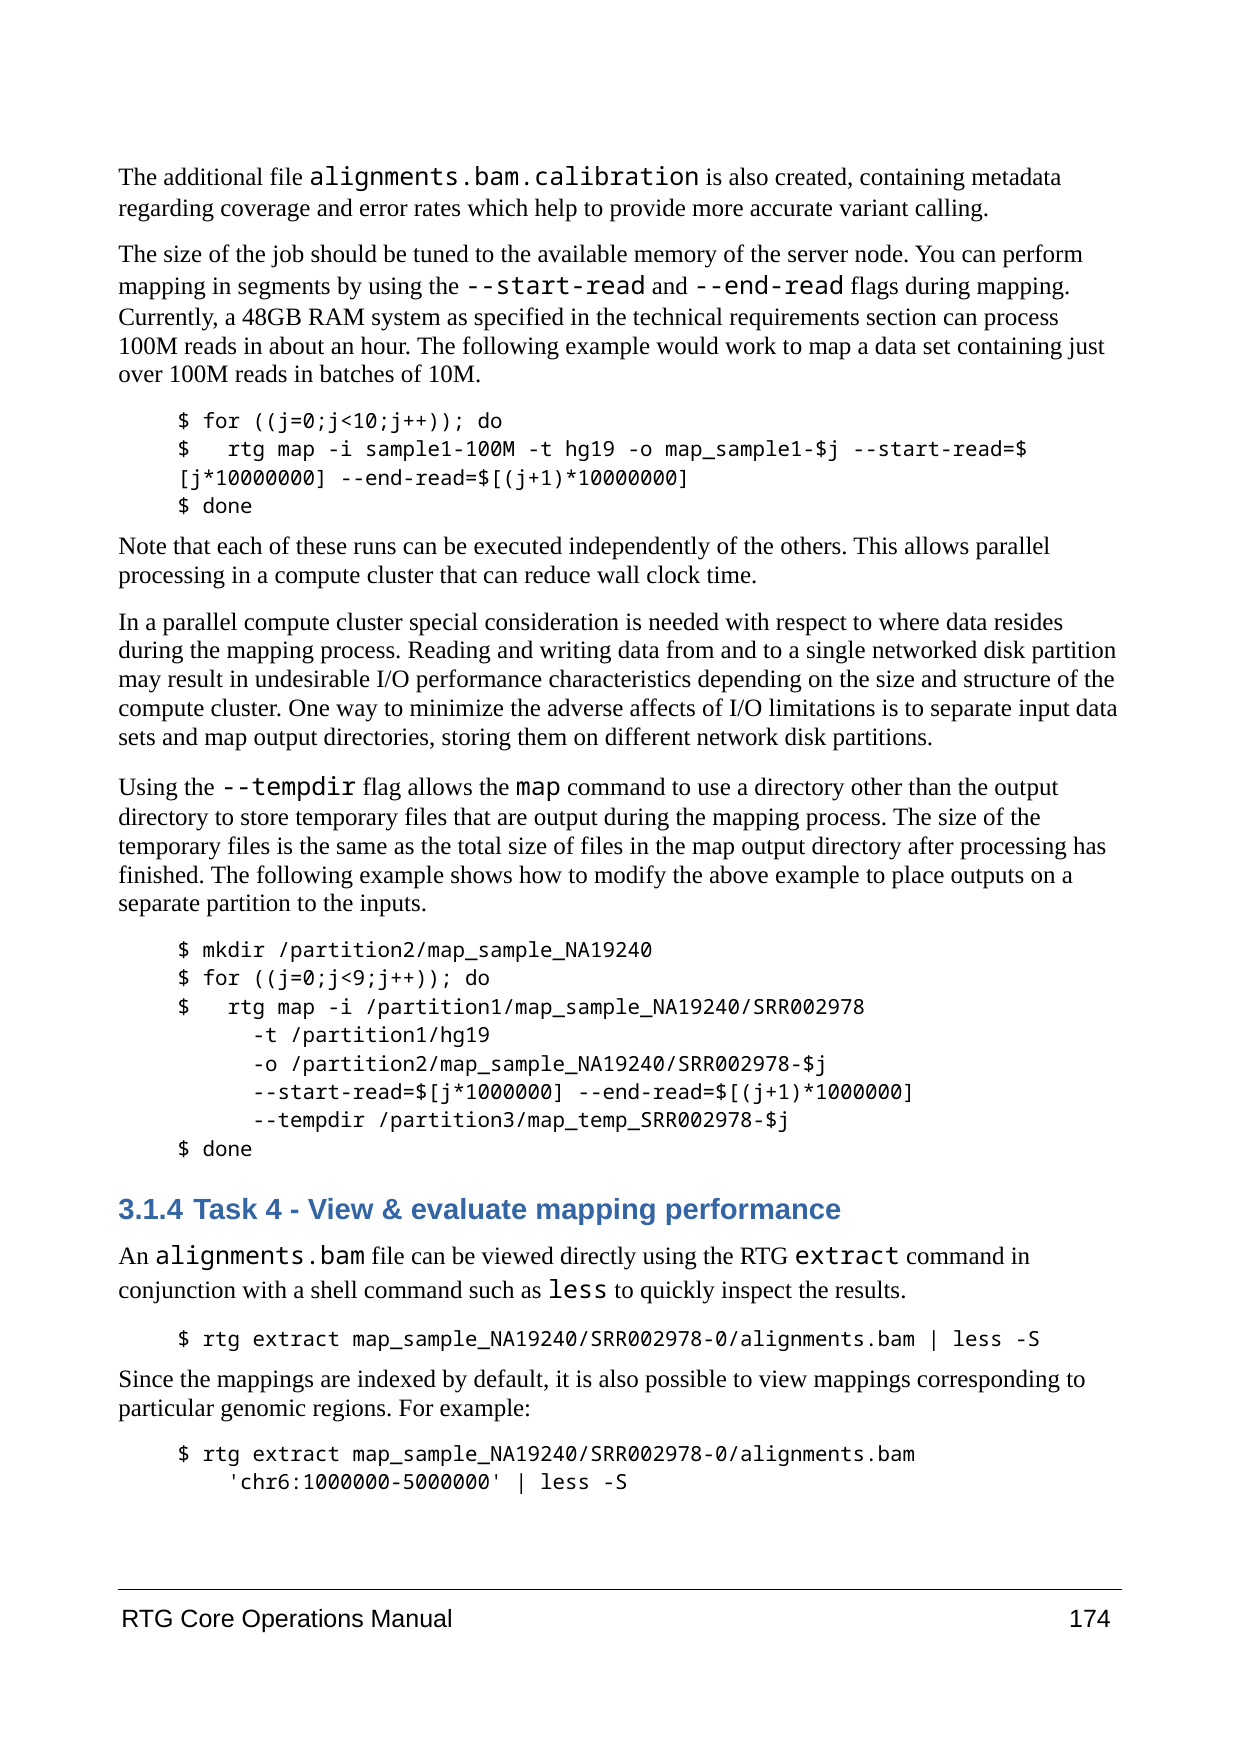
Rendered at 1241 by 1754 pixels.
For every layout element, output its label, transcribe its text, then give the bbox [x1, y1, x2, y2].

text An alignments.bam file can be viewed directly using the RTG extract command in conjunction with a shell command such as less to quickly inspect the results. [118, 1238, 1122, 1306]
text Since the mappings are indexed by default, it is also possible to view mappings corresponding to particular genomic regions. For example: [118, 1364, 1122, 1421]
text Note that each of these runs can be executed independently of the others. This allows parallel processing in a compute cluster that can reduce wall clock time. [118, 531, 1122, 589]
text -o /partition2/map_sample_NA19240/SRR002978-$j [177, 1049, 1122, 1077]
text -t /partition1/hg19 [177, 1020, 1122, 1049]
text $ mkdir /partition2/map_sample_NA19240 [177, 935, 1122, 963]
text The additional file alignments.bam.calibration is also created, containing metadata regarding coverage and error rates which help to provide more accurate variant calling. [118, 159, 1122, 221]
text $ done [177, 491, 1122, 520]
text $ rtg map -i sample1-100M -t hg19 -o map_sample1-$j --start-read=$[j*10000000] --end-read=$[(j+1)*10000000] [177, 434, 1122, 491]
text $ rtg extract map_sample_NA19240/SRR002978-0/alignments.bam | less -S [177, 1324, 1122, 1352]
text $ for ((j=0;j<9;j++)); do [177, 963, 1122, 992]
text Using the --tempdir flag allows the map command to use a directory other than the output directory to store temporary files that are output during the mapping process. The size of the temporary files is the same as the total size of files in the map output directory after processing has finished. The following example shows how to modify the above example to place outputs on a separate partition to the inputs. [118, 768, 1122, 917]
subtitle Task 4 - View & evaluate mapping performance [118, 1192, 1122, 1225]
text $ for ((j=0;j<10;j++)); do [177, 406, 1122, 434]
text --start-read=$[j*1000000] --end-read=$[(j+1)*1000000] [177, 1077, 1122, 1106]
text 'chr6:1000000-5000000' | less -S [177, 1467, 1122, 1496]
text $ rtg map -i /partition1/map_sample_NA19240/SRR002978 [177, 992, 1122, 1020]
text $ rtg extract map_sample_NA19240/SRR002978-0/alignments.bam [177, 1439, 1122, 1467]
text --tempdir /partition3/map_temp_SRR002978-$j [177, 1106, 1122, 1134]
text In a parallel compute cluster special consideration is needed with respect to where data resides during the mapping process. Reading and writing data from and to a single networked disk partition may result in undesirable I/O performance characteristics depending on the size and structure of the compute cluster. One way to minimize the adverse affects of I/O limitations is to separate input data sets and map output directories, storing them on different network disk partitions. [118, 607, 1122, 750]
text The size of the job should be tuned to the available memory of the server node. You can perform mapping in segments by using the --start-read and --end-read flags during mapping. Currently, a 48GB RAM system as specified in the technical requirements section can process 100M reads in about an hour. The following example would work to map a data set containing just over 100M reads in batches of 10M. [118, 239, 1122, 388]
text $ done [177, 1134, 1122, 1162]
